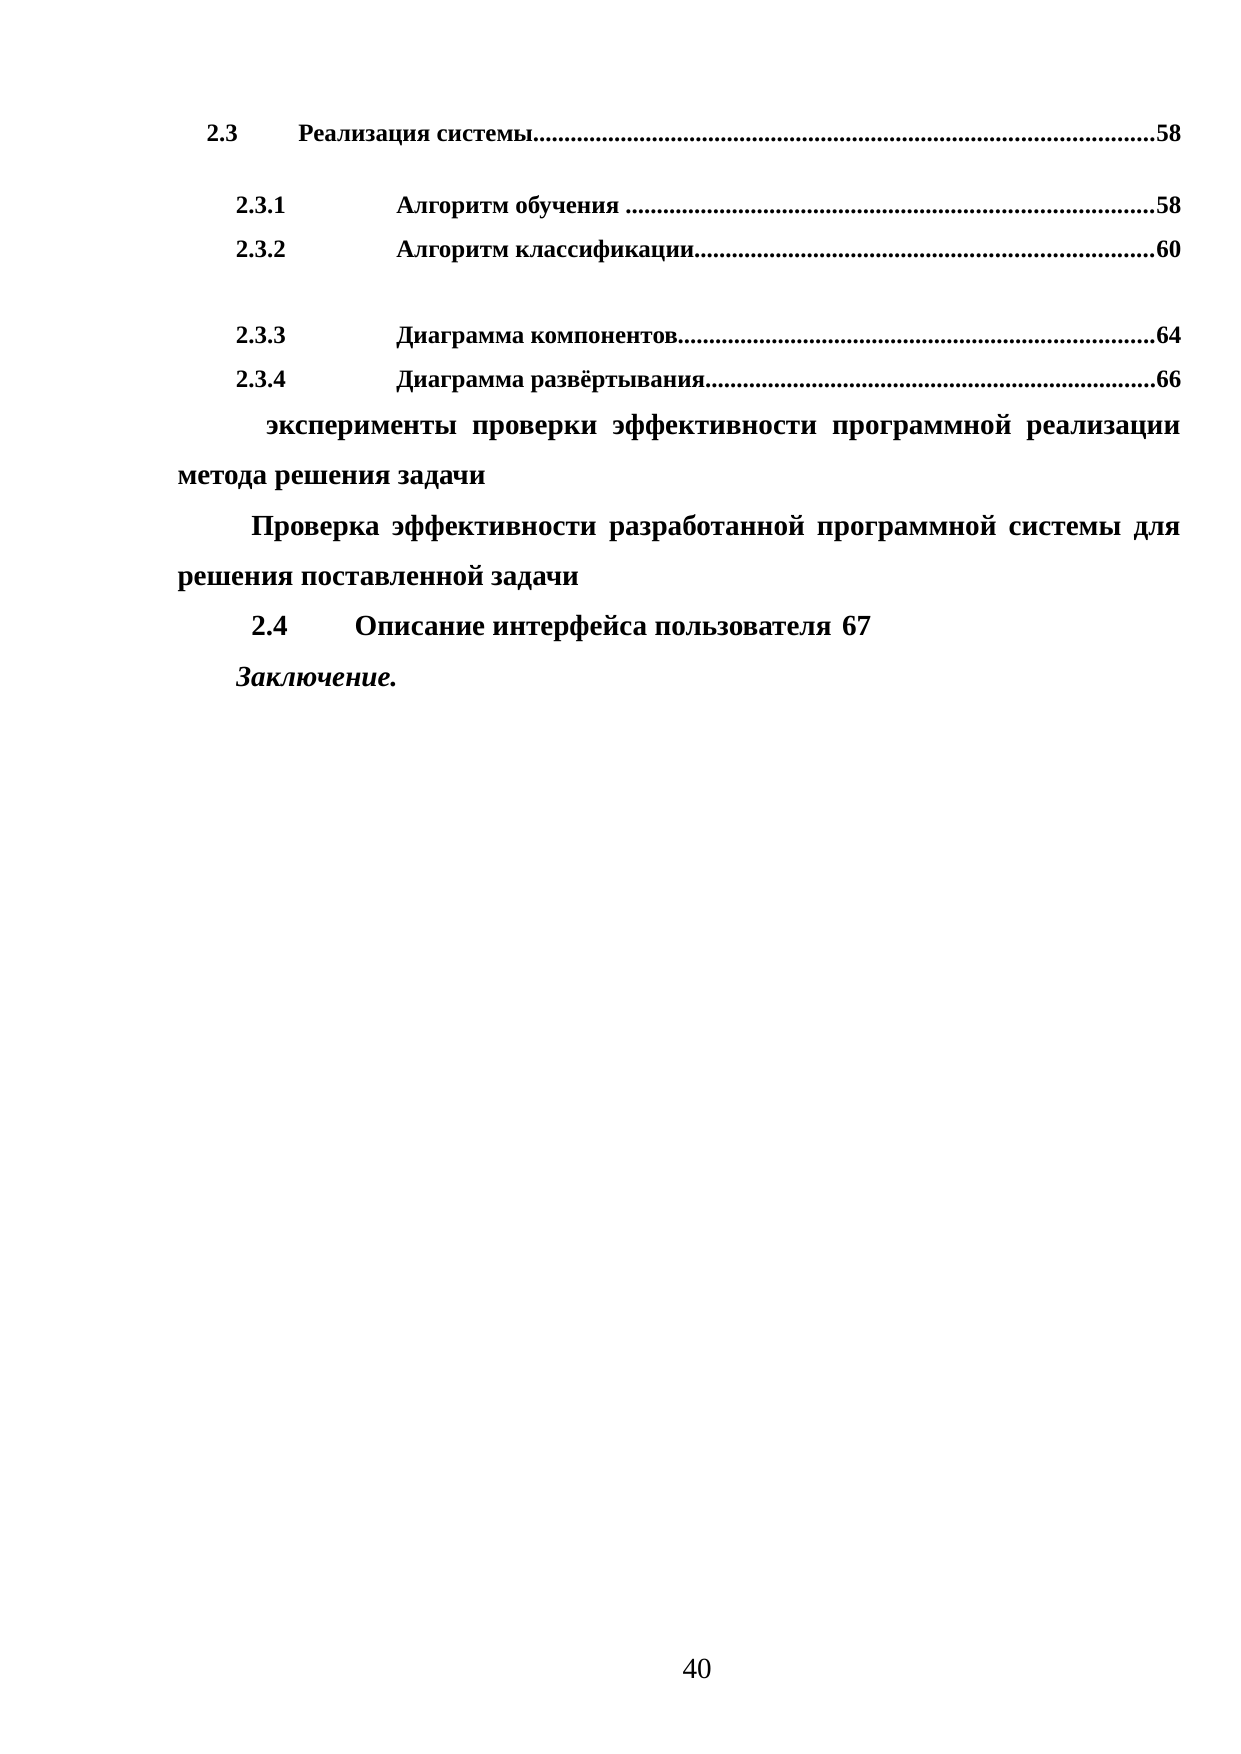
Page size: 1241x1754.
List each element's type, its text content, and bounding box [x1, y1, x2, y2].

text 2.3.1 Алгоритм обучения 58 [236, 190, 1181, 219]
text 2.3.3 Диаграмма компонентов 64 [236, 320, 1181, 349]
text эксперименты проверки эффективности программной реализации метода решения задачи [177, 407, 1181, 491]
text 2.3.2 Алгоритм классификации 60 [236, 234, 1181, 262]
text Заключение. [177, 659, 1181, 692]
text 2.4 Описание интерфейса пользователя 67 [177, 608, 1181, 642]
text 2.3.4 Диаграмма развёртывания 66 [236, 364, 1181, 392]
text 2.3 Реализация системы 58 [206, 118, 1181, 147]
text Проверка эффективности разработанной программной системы для решения поставленной задачи [177, 508, 1181, 592]
